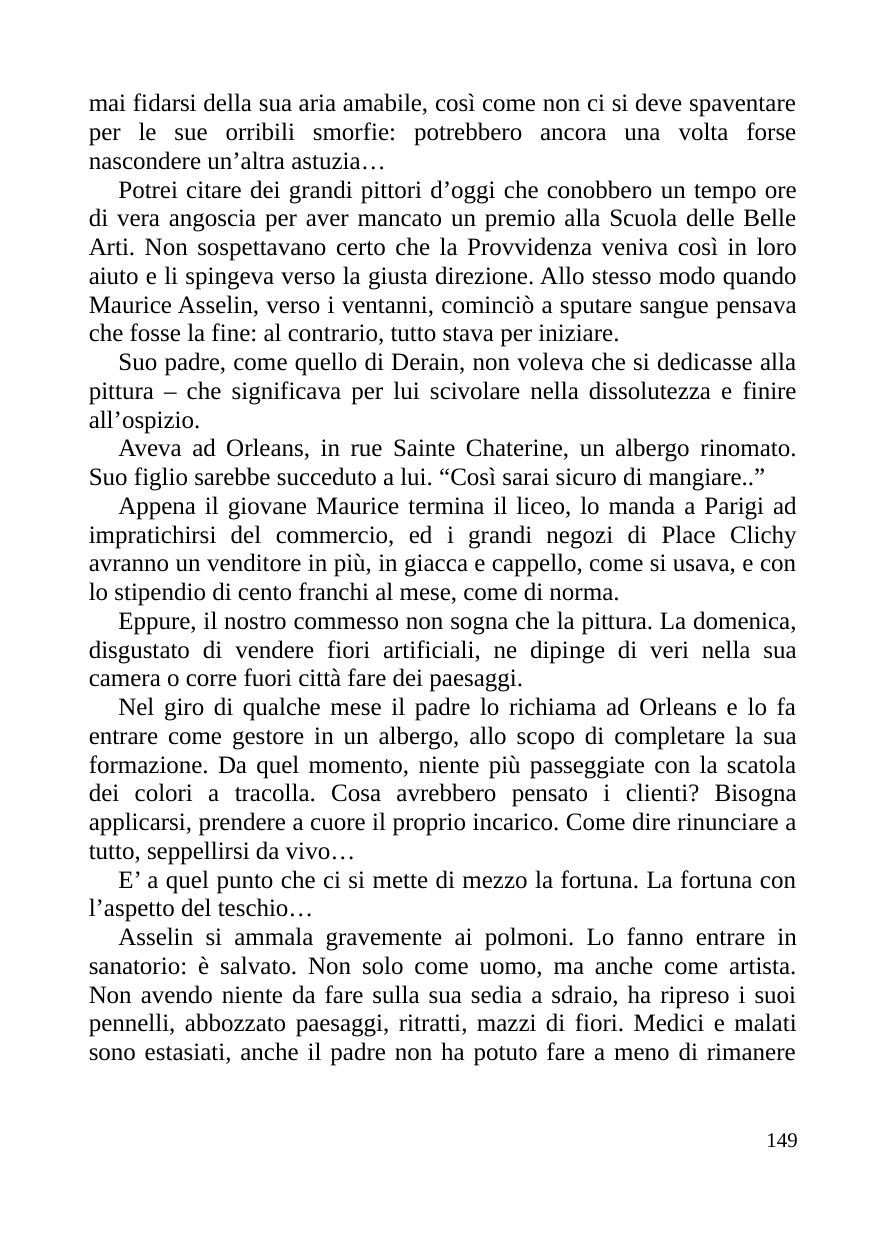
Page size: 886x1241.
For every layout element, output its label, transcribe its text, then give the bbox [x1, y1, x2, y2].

text Potrei citare dei grandi pittori d’oggi che conobbero un tempo ore di vera angoscia per aver mancato un premio alla Scuola delle Belle Arti. Non sospettavano certo che la Provvidenza veniva così in loro aiuto e li spingeva verso la giusta direzione. Allo stesso modo quando Maurice Asselin, verso i ventanni, cominciò a sputare sangue pensava che fosse la fine: al contrario, tutto stava per iniziare. [88, 175, 797, 347]
text mai fidarsi della sua aria amabile, così come non ci si deve spaventare per le sue orribili smorfie: potrebbero ancora una volta forse nascondere un’altra astuzia… [88, 88, 797, 175]
text Appena il giovane Maurice termina il liceo, lo manda a Parigi ad impratichirsi del commercio, ed i grandi negozi di Place Clichy avranno un venditore in più, in giacca e cappello, come si usava, e con lo stipendio di cento franchi al mese, come di norma. [88, 491, 797, 606]
text Nel giro di qualche mese il padre lo richiama ad Orleans e lo fa entrare come gestore in un albergo, allo scopo di completare la sua formazione. Da quel momento, niente più passeggiate con la scatola dei colori a tracolla. Cosa avrebbero pensato i clienti? Bisogna applicarsi, prendere a cuore il proprio incarico. Come dire rinunciare a tutto, seppellirsi da vivo… [88, 692, 797, 865]
text Aveva ad Orleans, in rue Sainte Chaterine, un albergo rinomato. Suo figlio sarebbe succeduto a lui. “Così sarai sicuro di mangiare..” [88, 433, 797, 491]
text Eppure, il nostro commesso non sogna che la pittura. La domenica, disgustato di vendere fiori artificiali, ne dipinge di veri nella sua camera o corre fuori città fare dei paesaggi. [88, 606, 797, 692]
text E’ a quel punto che ci si mette di mezzo la fortuna. La fortuna con l’aspetto del teschio… [88, 865, 797, 922]
text Suo padre, come quello di Derain, non voleva che si dedicasse alla pittura – che significava per lui scivolare nella dissolutezza e finire all’ospizio. [88, 347, 797, 433]
text Asselin si ammala gravemente ai polmoni. Lo fanno entrare in sanatorio: è salvato. Non solo come uomo, ma anche come artista. Non avendo niente da fare sulla sua sedia a sdraio, ha ripreso i suoi pennelli, abbozzato paesaggi, ritratti, mazzi di fiori. Medici e malati sono estasiati, anche il padre non ha potuto fare a meno di rimanere [88, 922, 797, 1066]
